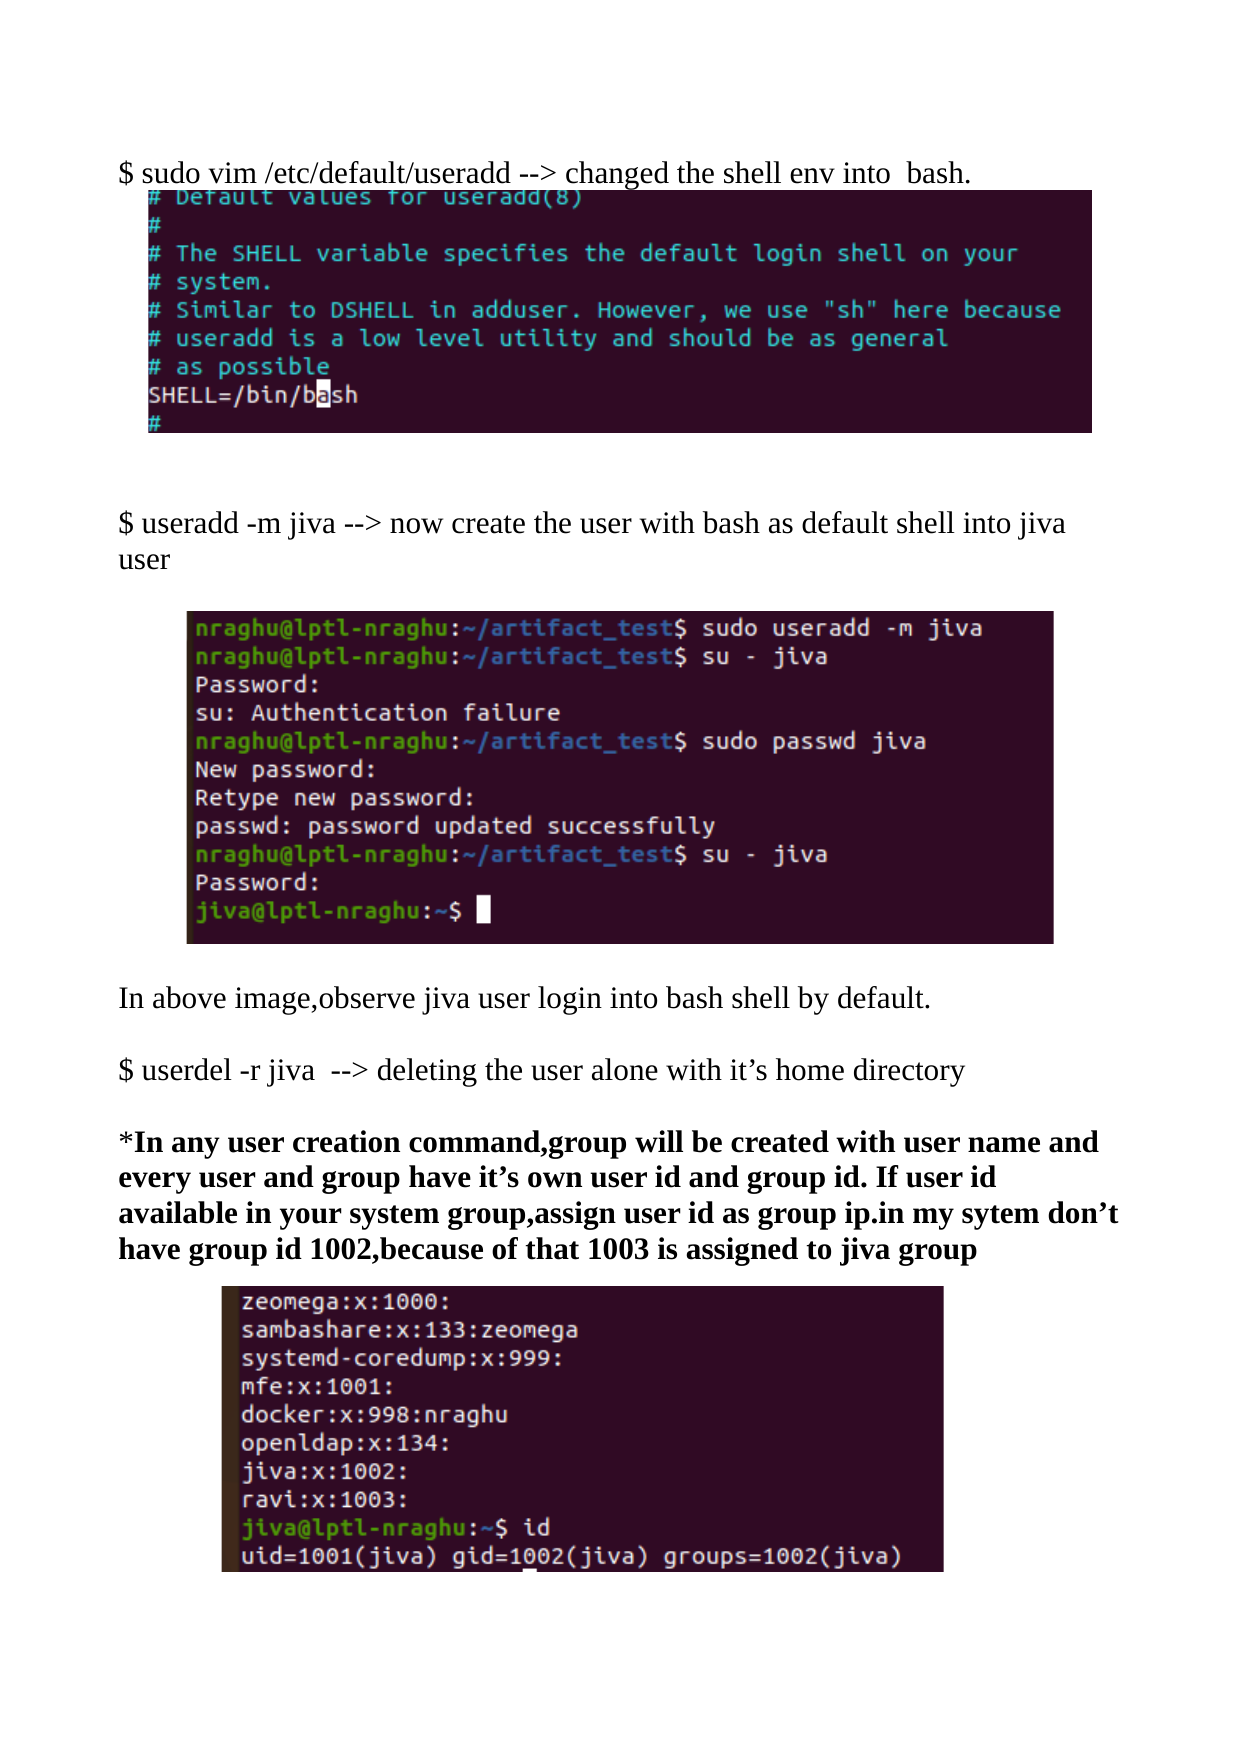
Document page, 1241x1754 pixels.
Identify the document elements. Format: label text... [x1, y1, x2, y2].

text $ useradd -m jiva --> now create the user with bash as default shell into jiva user [118, 504, 1122, 576]
text *In any user creation command,group will be created with user name and every user and group have it’s own user id and group id. If user id available in your system group,assign user id as group ip.in my sytem don’t have group id 1002,because of that 1003 is assigned to jiva group [118, 1123, 1122, 1267]
picture [148, 190, 1092, 433]
picture [186, 611, 1054, 944]
text In above image,observe jiva user login into bash shell by default. [118, 979, 1122, 1015]
text $ userdel -r jiva --> deleting the user alone with it’s home directory [118, 1051, 1122, 1087]
picture [221, 1286, 944, 1572]
text $ sudo vim /etc/default/useradd --> changed the shell env into bash. [118, 154, 1122, 190]
